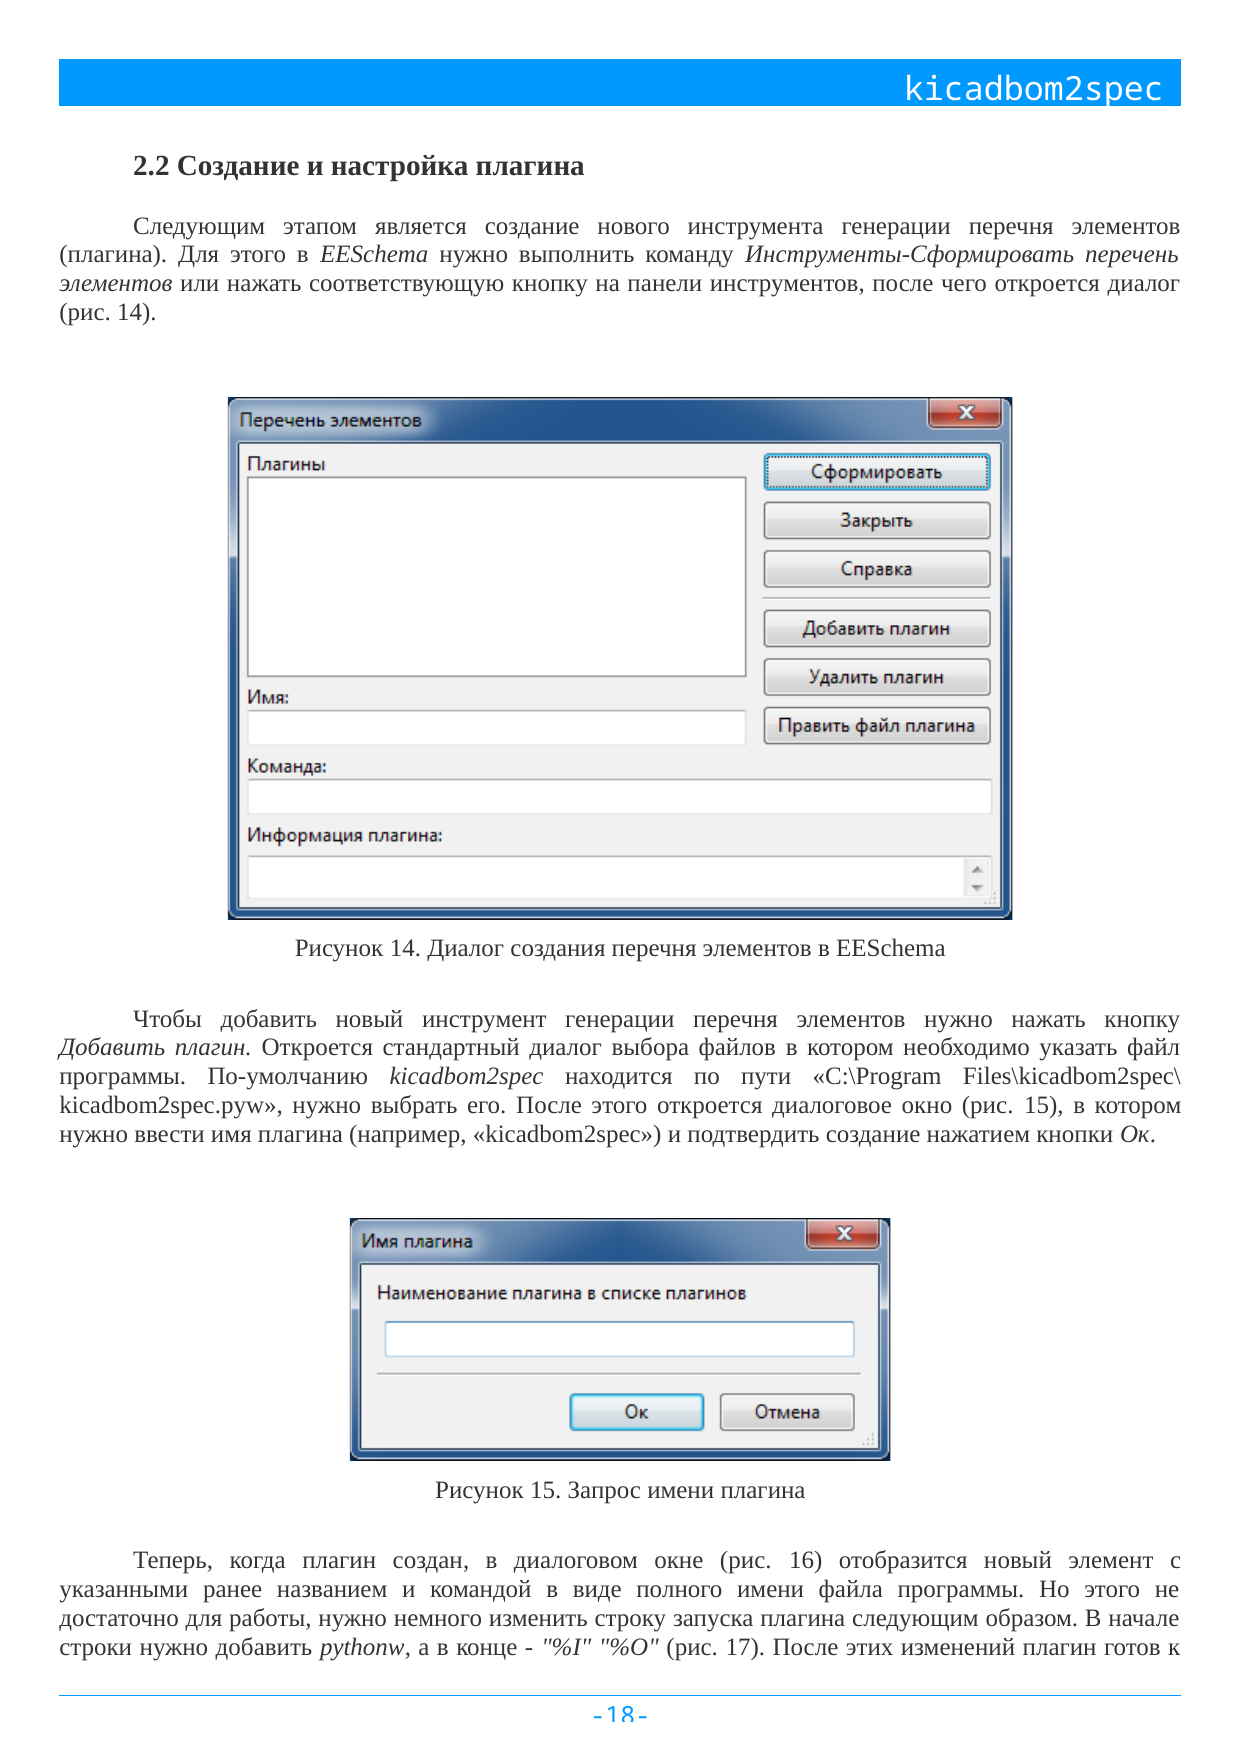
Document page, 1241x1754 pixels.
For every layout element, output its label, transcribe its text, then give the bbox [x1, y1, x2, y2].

text Чтобы добавить новый инструмент генерации перечня элементов нужно нажать кнопку Добавить плагин. Откроется стандартный диалог выбора файлов в котором необходимо указать файл программы. По-умолчанию kicadbom2spec находится по пути «C:\Program Files\kicadbom2spec\kicadbom2spec.pyw», нужно выбрать его. После этого откроется диалоговое окно (рис. 15), в котором нужно ввести имя плагина (например, «kicadbom2spec») и подтвердить создание нажатием кнопки Ок. [59, 1004, 1181, 1147]
picture [227, 397, 1013, 920]
text Теперь, когда плагин создан, в диалоговом окне (рис. 16) отобразится новый элемент с указанными ранее названием и командой в виде полного имени файла программы. Но этого не достаточно для работы, нужно немного изменить строку запуска плагина следующим образом. В начале строки нужно добавить pythonw, а в конце - "%I" "%O" (рис. 17). После этих изменений плагин готов к [59, 1545, 1181, 1660]
text Следующим этапом является создание нового инструмента генерации перечня элементов (плагина). Для этого в EESchema нужно выполнить команду Инструменты-Сформировать перечень элементов или нажать соответствующую кнопку на панели инструментов, после чего откроется диалог (рис. 14). [59, 211, 1181, 326]
text Рисунок 15. Запрос имени плагина [347, 1461, 894, 1504]
picture [349, 1218, 891, 1461]
subtitle 2.2 Создание и настройка плагина [133, 148, 1181, 181]
text Рисунок 14. Диалог создания перечня элементов в EESchema [202, 920, 1038, 962]
